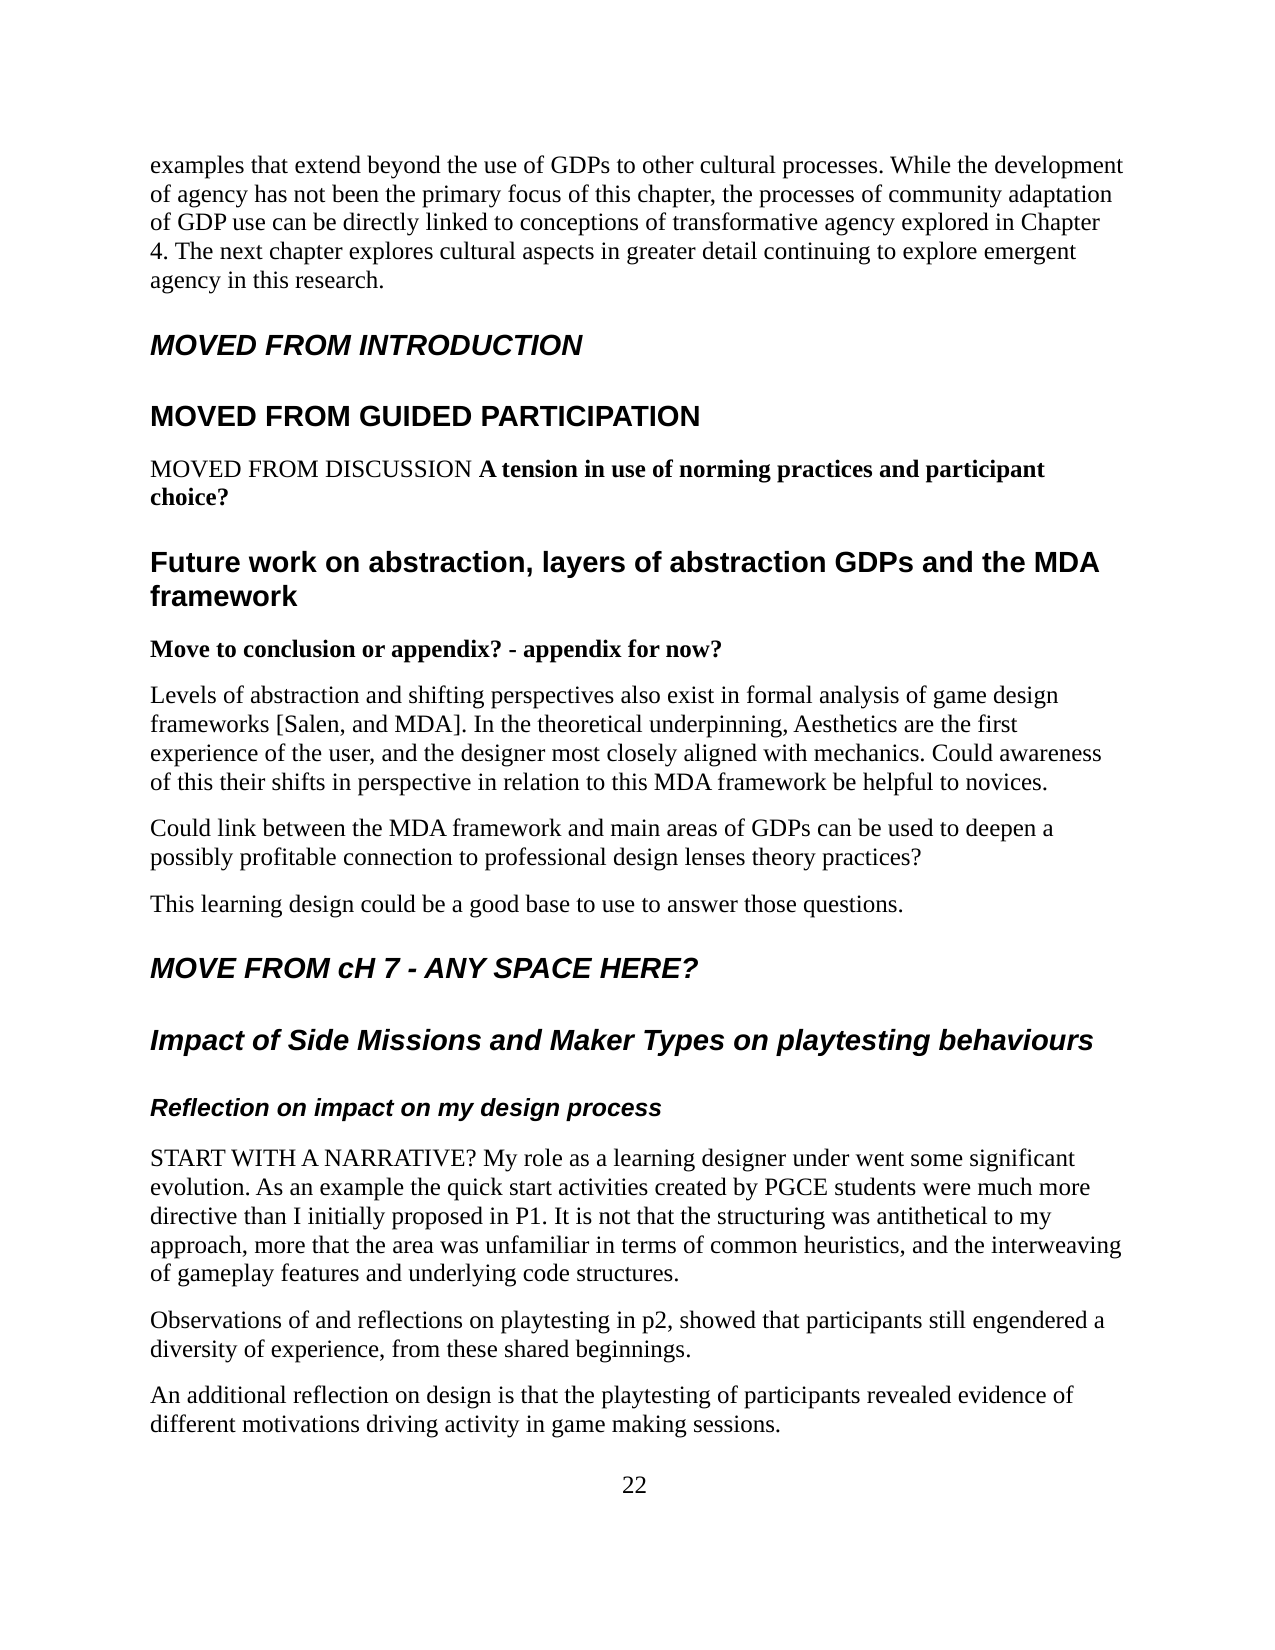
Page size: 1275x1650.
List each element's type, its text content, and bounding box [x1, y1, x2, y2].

text This learning design could be a good base to use to answer those questions. [150, 889, 1125, 917]
text START WITH A NARRATIVE? My role as a learning designer under went some significant evolution. As an example the quick start activities created by PGCE students were much more directive than I initially proposed in P1. It is not that the structuring was antithetical to my approach, more that the area was unfamiliar in terms of common heuristics, and the interweaving of gameplay features and underlying code structures. [150, 1143, 1125, 1287]
subtitle Future work on abstraction, layers of abstraction GDPs and the MDA framework [150, 545, 1125, 612]
text Move to conclusion or appendix? - appendix for now? [150, 634, 1125, 662]
text MOVED FROM DISCUSSION A tension in use of norming practices and participant choice? [150, 454, 1125, 511]
text Could link between the MDA framework and main areas of GDPs can be used to deepen a possibly profitable connection to professional design lenses theory practices? [150, 813, 1125, 871]
subtitle Reflection on impact on my design process [150, 1093, 1125, 1122]
text An additional reflection on design is that the playtesting of participants revealed evidence of different motivations driving activity in game making sessions. [150, 1381, 1125, 1438]
subtitle MOVE FROM cH 7 - ANY SPACE HERE? [150, 951, 1125, 985]
subtitle MOVED FROM INTRODUCTION [150, 328, 1125, 361]
subtitle Impact of Side Missions and Maker Types on playtesting behaviours [150, 1022, 1125, 1056]
text examples that extend beyond the use of GDPs to other cultural processes. While the development of agency has not been the primary focus of this chapter, the processes of community adaptation of GDP use can be directly linked to conceptions of transformative agency explored in Chapter 4. The next chapter explores cultural aspects in greater detail continuing to explore emergent agency in this research. [150, 150, 1125, 294]
text Levels of abstraction and shifting perspectives also exist in formal analysis of game design frameworks [Salen, and MDA]. In the theoretical underpinning, Aesthetics are the first experience of the user, and the designer most closely aligned with mechanics. Could awareness of this their shifts in perspective in relation to this MDA framework be helpful to novices. [150, 680, 1125, 795]
subtitle MOVED FROM GUIDED PARTICIPATION [150, 399, 1125, 432]
text Observations of and reflections on playtesting in p2, showed that participants still engendered a diversity of experience, from these shared beginnings. [150, 1305, 1125, 1363]
